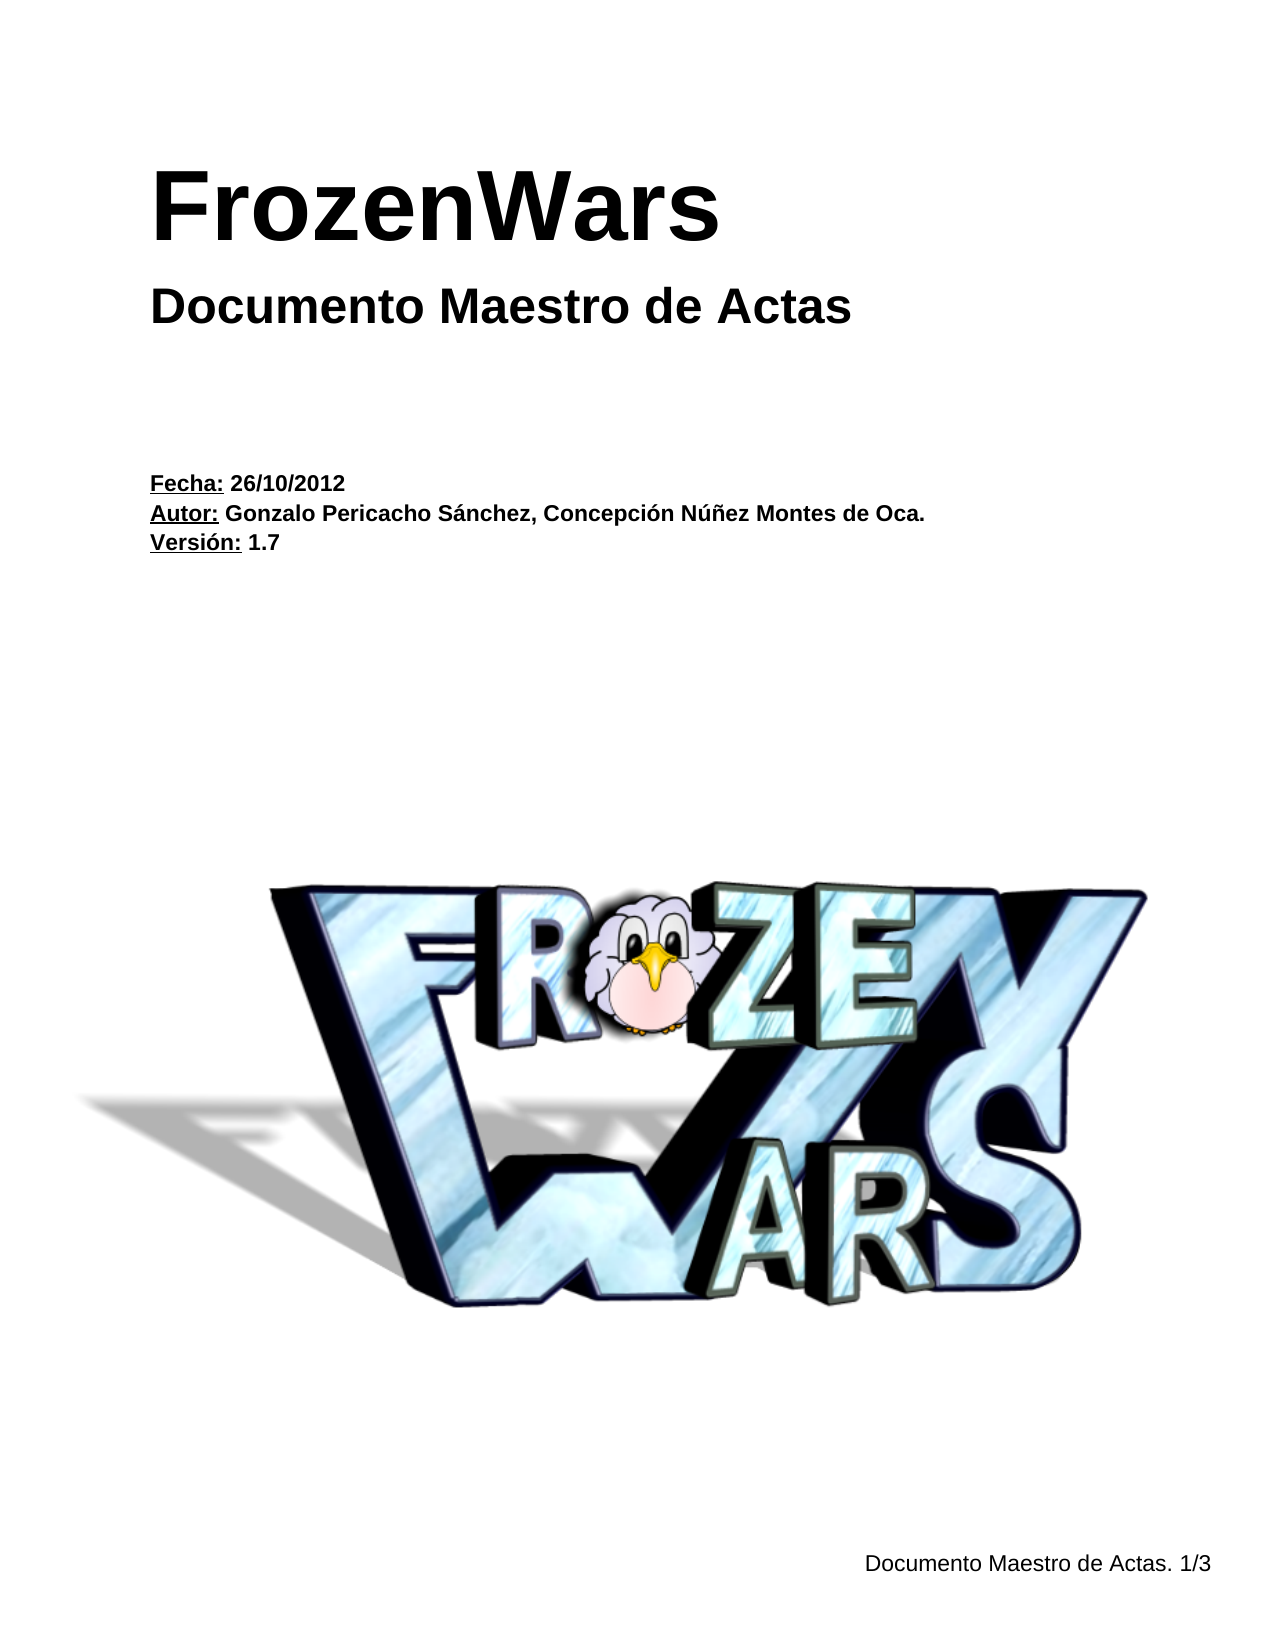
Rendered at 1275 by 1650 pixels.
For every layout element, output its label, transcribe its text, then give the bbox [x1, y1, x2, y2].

text Fecha: 26/10/2012 [150, 471, 1125, 497]
text FrozenWars [150, 150, 1125, 262]
text Autor: Gonzalo Pericacho Sánchez, Concepción Núñez Montes de Oca. [150, 500, 1108, 526]
picture [62, 877, 1149, 1309]
text Versión: 1.7 [150, 530, 1125, 555]
text Documento Maestro de Actas [150, 278, 1125, 334]
